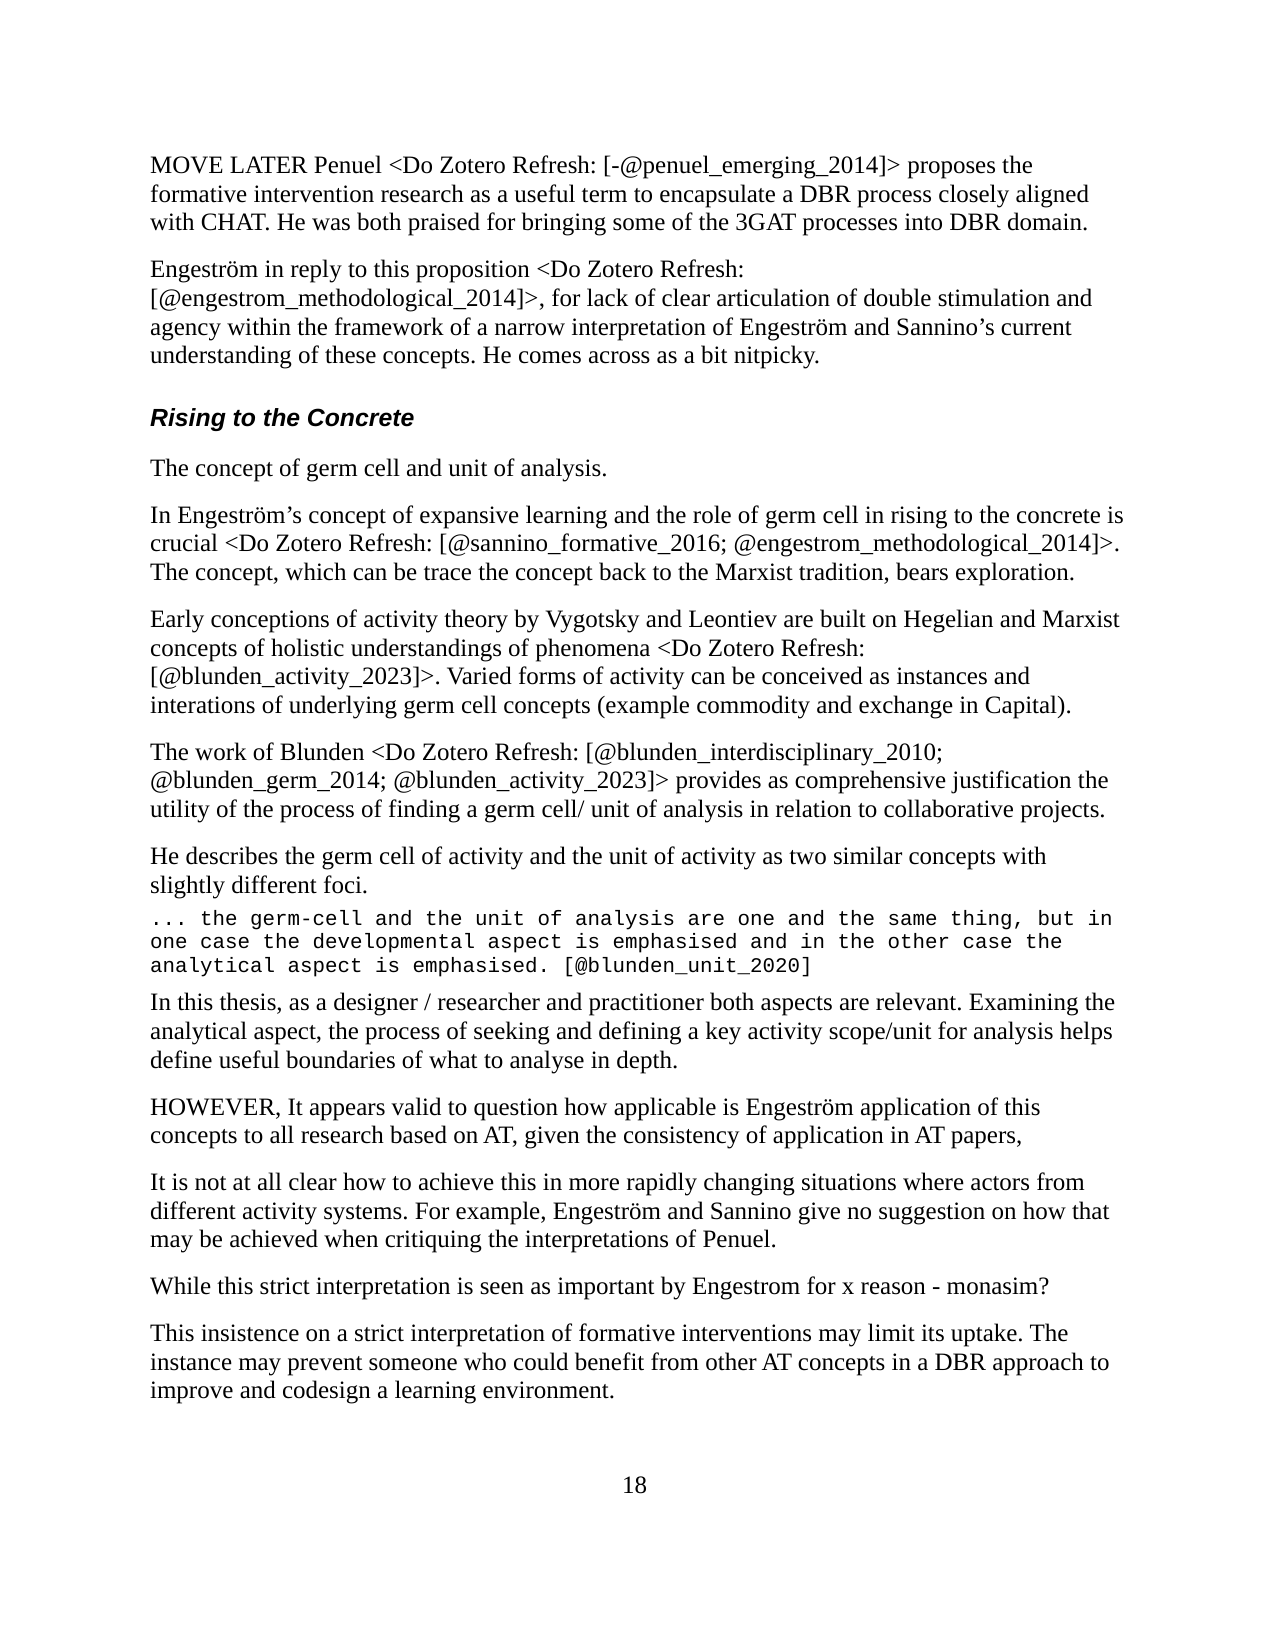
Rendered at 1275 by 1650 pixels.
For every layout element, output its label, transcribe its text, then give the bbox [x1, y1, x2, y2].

text In Engeström’s concept of expansive learning and the role of germ cell in rising to the concrete is crucial <Do Zotero Refresh: [@sannino_formative_2016; @engestrom_methodological_2014]>. The concept, which can be trace the concept back to the Marxist tradition, bears exploration. [150, 500, 1125, 586]
subtitle Rising to the Concrete [150, 403, 1125, 432]
text ... the germ-cell and the unit of analysis are one and the same thing, but in one case the developmental aspect is emphasised and in the other case the analytical aspect is emphasised. [@blunden_unit_2020] [150, 907, 1125, 978]
text Engeström in reply to this proposition <Do Zotero Refresh: [@engestrom_methodological_2014]>, for lack of clear articulation of double stimulation and agency within the framework of a narrow interpretation of Engeström and Sannino’s current understanding of these concepts. He comes across as a bit nitpicky. [150, 254, 1125, 369]
text MOVE LATER Penuel <Do Zotero Refresh: [-@penuel_emerging_2014]> proposes the formative intervention research as a useful term to encapsulate a DBR process closely aligned with CHAT. He was both praised for bringing some of the 3GAT processes into DBR domain. [150, 150, 1125, 236]
text In this thesis, as a designer / researcher and practitioner both aspects are relevant. Examining the analytical aspect, the process of seeking and defining a key activity scope/unit for analysis helps define useful boundaries of what to analyse in depth. [150, 987, 1125, 1074]
text The concept of germ cell and unit of analysis. [150, 453, 1125, 482]
text The work of Blunden <Do Zotero Refresh: [@blunden_interdisciplinary_2010; @blunden_germ_2014; @blunden_activity_2023]> provides as comprehensive justification the utility of the process of finding a germ cell/ unit of analysis in relation to collaborative projects. [150, 737, 1125, 823]
text He describes the germ cell of activity and the unit of activity as two similar concepts with slightly different foci. [150, 841, 1125, 898]
text It is not at all clear how to achieve this in more rapidly changing situations where actors from different activity systems. For example, Engeström and Sannino give no suggestion on how that may be achieved when critiquing the interpretations of Penuel. [150, 1167, 1125, 1253]
text While this strict interpretation is seen as important by Engestrom for x reason - monasim? [150, 1271, 1125, 1300]
text Early conceptions of activity theory by Vygotsky and Leontiev are built on Hegelian and Marxist concepts of holistic understandings of phenomena <Do Zotero Refresh: [@blunden_activity_2023]>. Varied forms of activity can be conceived as instances and interations of underlying germ cell concepts (example commodity and exchange in Capital). [150, 604, 1125, 719]
text HOWEVER, It appears valid to question how applicable is Engeström application of this concepts to all research based on AT, given the consistency of application in AT papers, [150, 1092, 1125, 1149]
text This insistence on a strict interpretation of formative interventions may limit its uptake. The instance may prevent someone who could benefit from other AT concepts in a DBR approach to improve and codesign a learning environment. [150, 1318, 1125, 1404]
